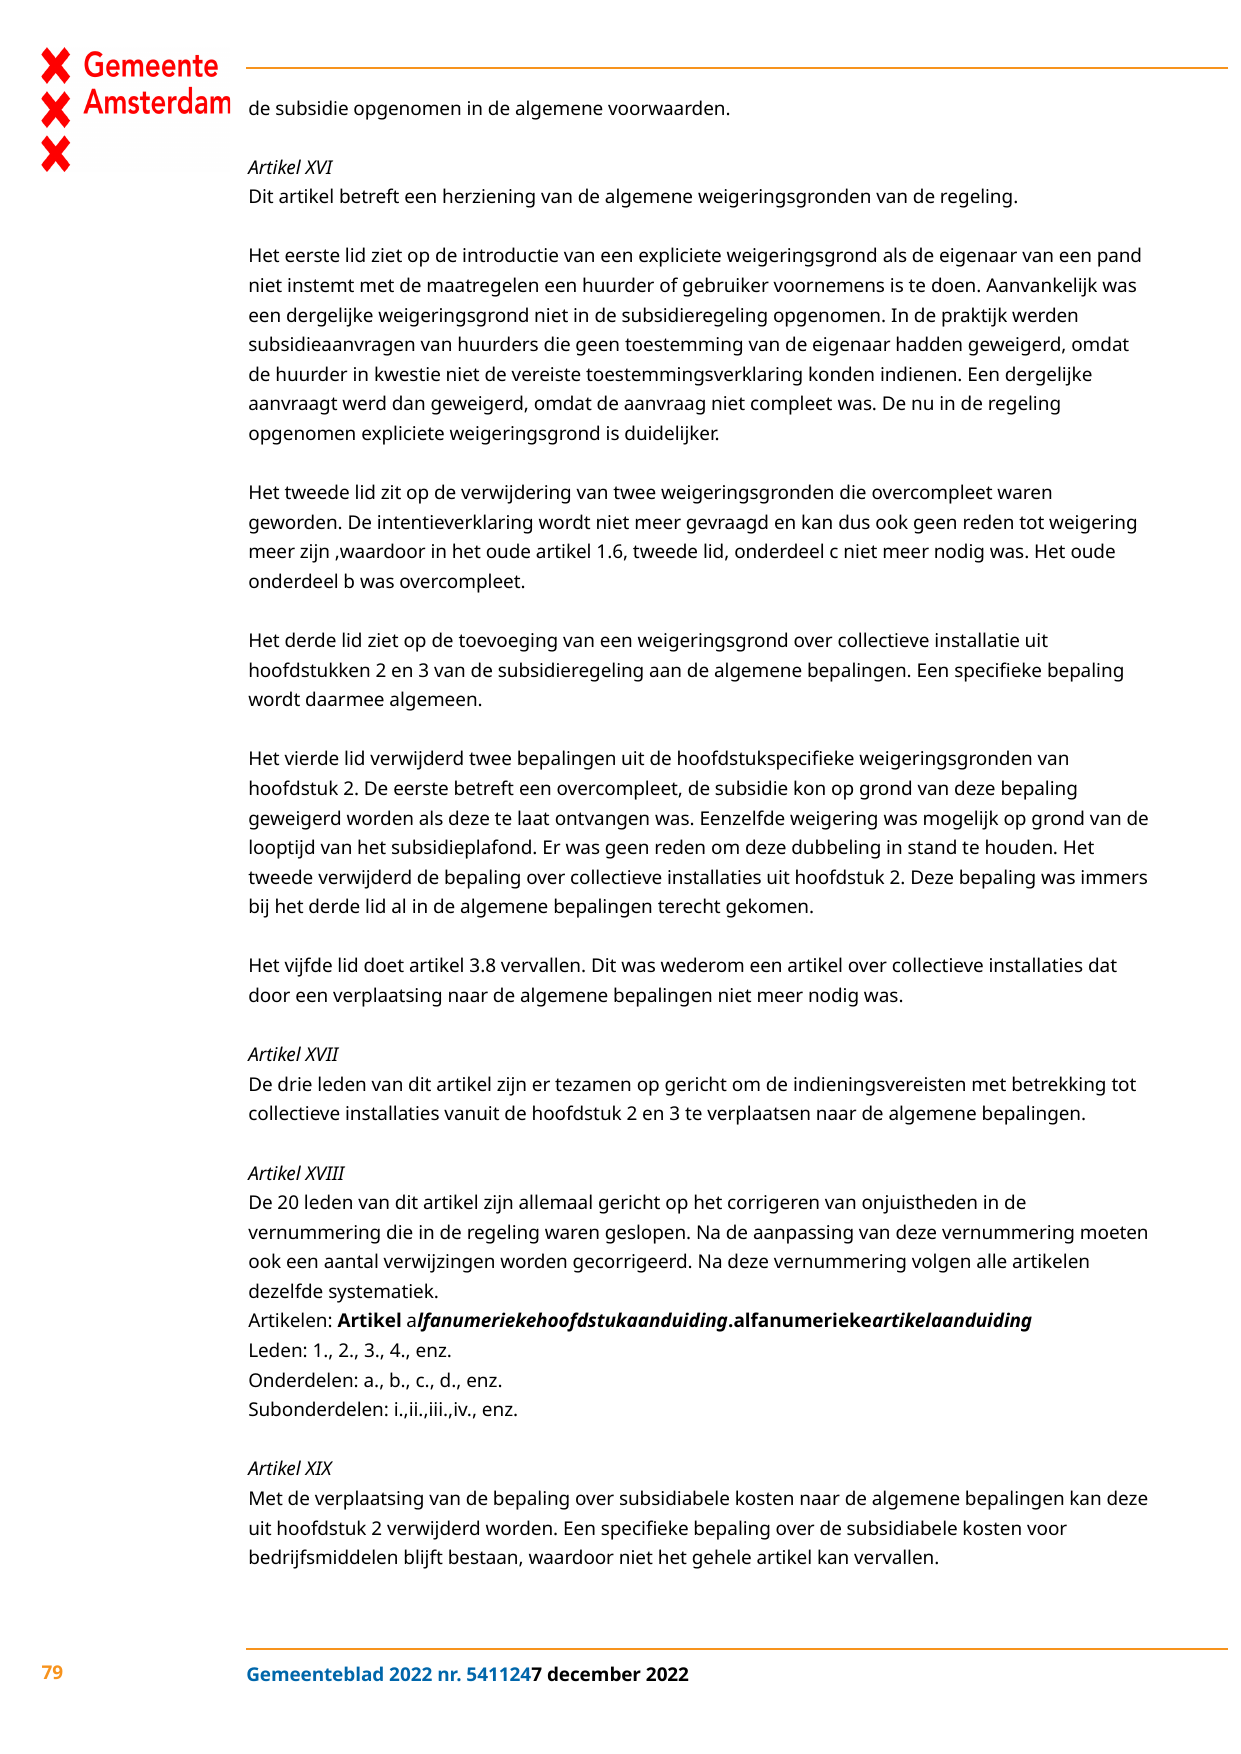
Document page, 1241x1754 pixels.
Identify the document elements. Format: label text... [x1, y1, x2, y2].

text Artikelen: Artikel alfanumeriekehoofdstukaanduiding.alfanumeriekeartikelaanduiding [248, 1308, 1152, 1333]
text Het vijfde lid doet artikel 3.8 vervallen. Dit was wederom een artikel over collectieve installaties dat door een verplaatsing naar de algemene bepalingen niet meer nodig was. [248, 953, 1152, 1008]
text Artikel XVIII [248, 1160, 1152, 1186]
text Subonderdelen: i.,ii.,iii.,iv., enz. [248, 1396, 1152, 1422]
text Het derde lid ziet op de toevoeging van een weigeringsgrond over collectieve installatie uit hoofdstukken 2 en 3 van de subsidieregeling aan de algemene bepalingen. Een specifieke bepaling wordt daarmee algemeen. [248, 627, 1152, 712]
text Leden: 1., 2., 3., 4., enz. [248, 1337, 1152, 1363]
text Het eerste lid ziet op de introductie van een expliciete weigeringsgrond als de eigenaar van een pand niet instemt met de maatregelen een huurder of gebruiker voornemens is te doen. Aanvankelijk was een dergelijke weigeringsgrond niet in de subsidieregeling opgenomen. In de praktijk werden subsidieaanvragen van huurders die geen toestemming van de eigenaar hadden geweigerd, omdat de huurder in kwestie niet de vereiste toestemmingsverklaring konden indienen. Een dergelijke aanvraagt werd dan geweigerd, omdat de aanvraag niet compleet was. De nu in de regeling opgenomen expliciete weigeringsgrond is duidelijker. [248, 243, 1152, 446]
picture [41, 47, 231, 172]
text Artikel XVII [248, 1041, 1152, 1067]
text Onderdelen: a., b., c., d., enz. [248, 1367, 1152, 1393]
text Met de verplaatsing van de bepaling over subsidiabele kosten naar de algemene bepalingen kan deze uit hoofdstuk 2 verwijderd worden. Een specifieke bepaling over de subsidiabele kosten voor bedrijfsmiddelen blijft bestaan, waardoor niet het gehele artikel kan vervallen. [248, 1485, 1152, 1570]
text Dit artikel betreft een herziening van de algemene weigeringsgronden van de regeling. [248, 183, 1152, 209]
text De 20 leden van dit artikel zijn allemaal gericht op het corrigeren van onjuistheden in de vernummering die in de regeling waren geslopen. Na de aanpassing van deze vernummering moeten ook een aantal verwijzingen worden gecorrigeerd. Na deze vernummering volgen alle artikelen dezelfde systematiek. [248, 1189, 1152, 1304]
text De drie leden van dit artikel zijn er tezamen op gericht om de indieningsvereisten met betrekking tot collectieve installaties vanuit de hoofdstuk 2 en 3 te verplaatsen naar de algemene bepalingen. [248, 1071, 1152, 1126]
text Het tweede lid zit op de verwijdering van twee weigeringsgronden die overcompleet waren geworden. De intentieverklaring wordt niet meer gevraagd en kan dus ook geen reden tot weigering meer zijn ,waardoor in het oude artikel 1.6, tweede lid, onderdeel c niet meer nodig was. Het oude onderdeel b was overcompleet. [248, 479, 1152, 594]
text Het vierde lid verwijderd twee bepalingen uit de hoofdstukspecifieke weigeringsgronden van hoofdstuk 2. De eerste betreft een overcompleet, de subsidie kon op grond van deze bepaling geweigerd worden als deze te laat ontvangen was. Eenzelfde weigering was mogelijk op grond van de looptijd van het subsidieplafond. Er was geen reden om deze dubbeling in stand te houden. Het tweede verwijderd de bepaling over collectieve installaties uit hoofdstuk 2. Deze bepaling was immers bij het derde lid al in de algemene bepalingen terecht gekomen. [248, 746, 1152, 919]
text Artikel XVI [248, 154, 1152, 180]
text Artikel XIX [248, 1456, 1152, 1481]
text de subsidie opgenomen in de algemene voorwaarden. [248, 95, 1152, 121]
